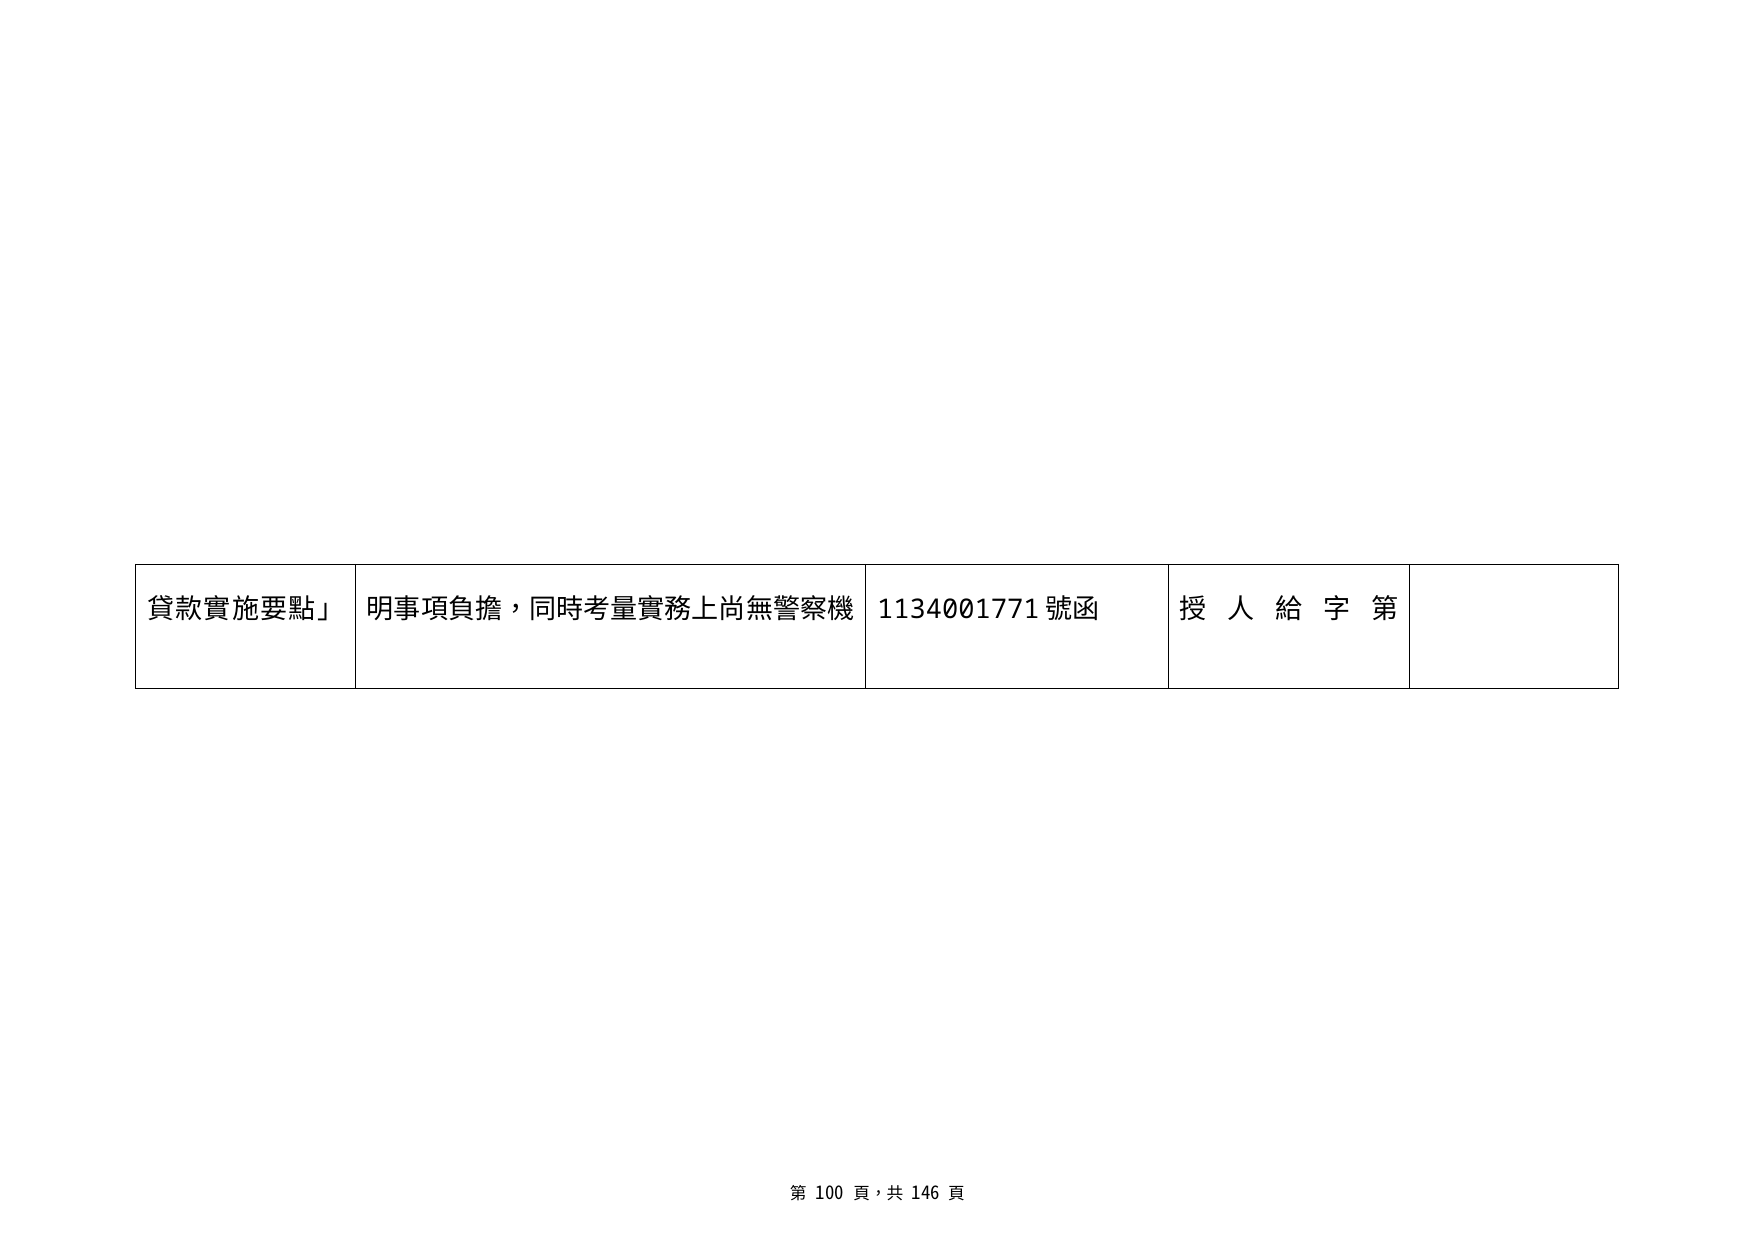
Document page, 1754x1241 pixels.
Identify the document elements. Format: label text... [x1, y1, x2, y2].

table_cell 貸款實施要點」 [136, 565, 355, 688]
table_cell 授人給字第 [1169, 565, 1409, 688]
table_cell [1410, 565, 1618, 688]
table_cell 明事項負擔，同時考量實務上尚無警察機 [356, 565, 865, 688]
table_cell 1134001771號函 [866, 565, 1168, 688]
